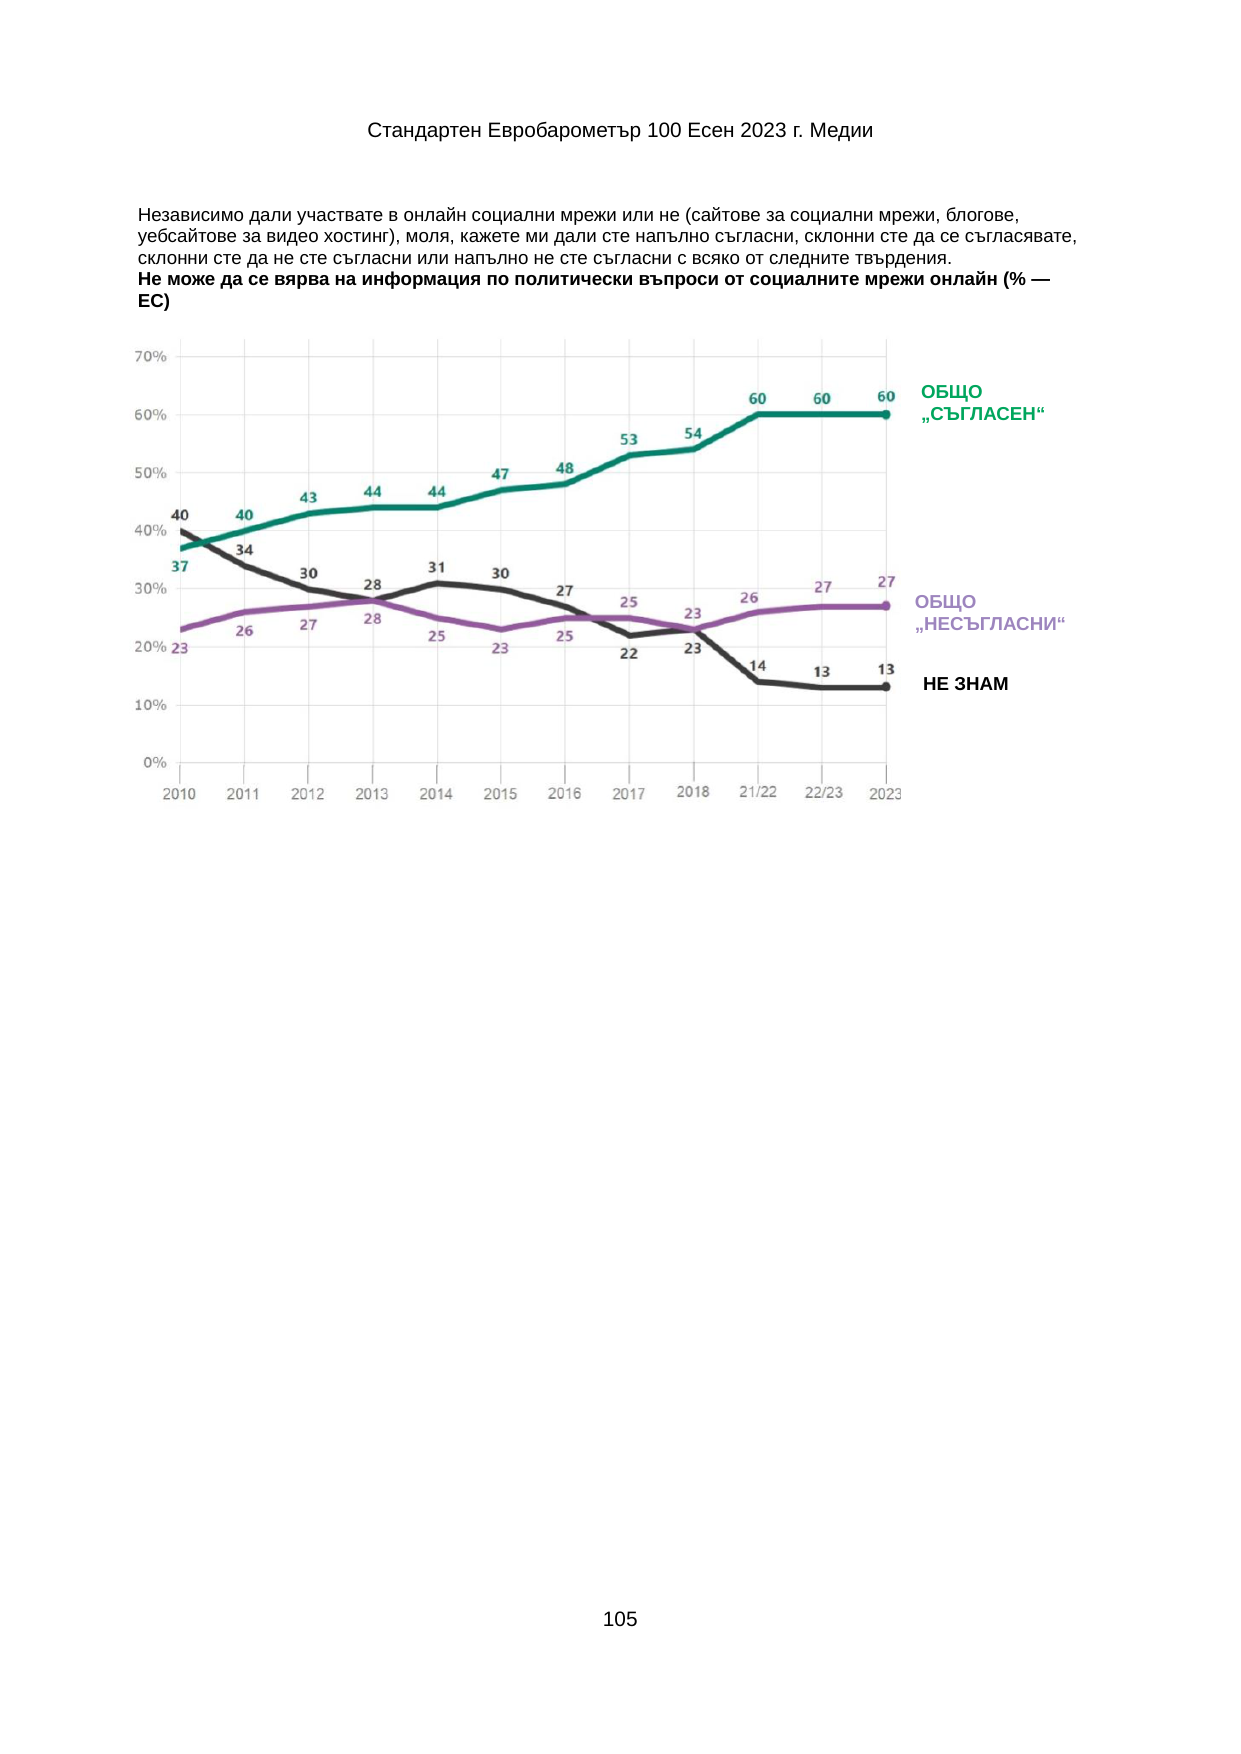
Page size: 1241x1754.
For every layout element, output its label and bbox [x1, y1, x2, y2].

picture [118, 330, 901, 811]
